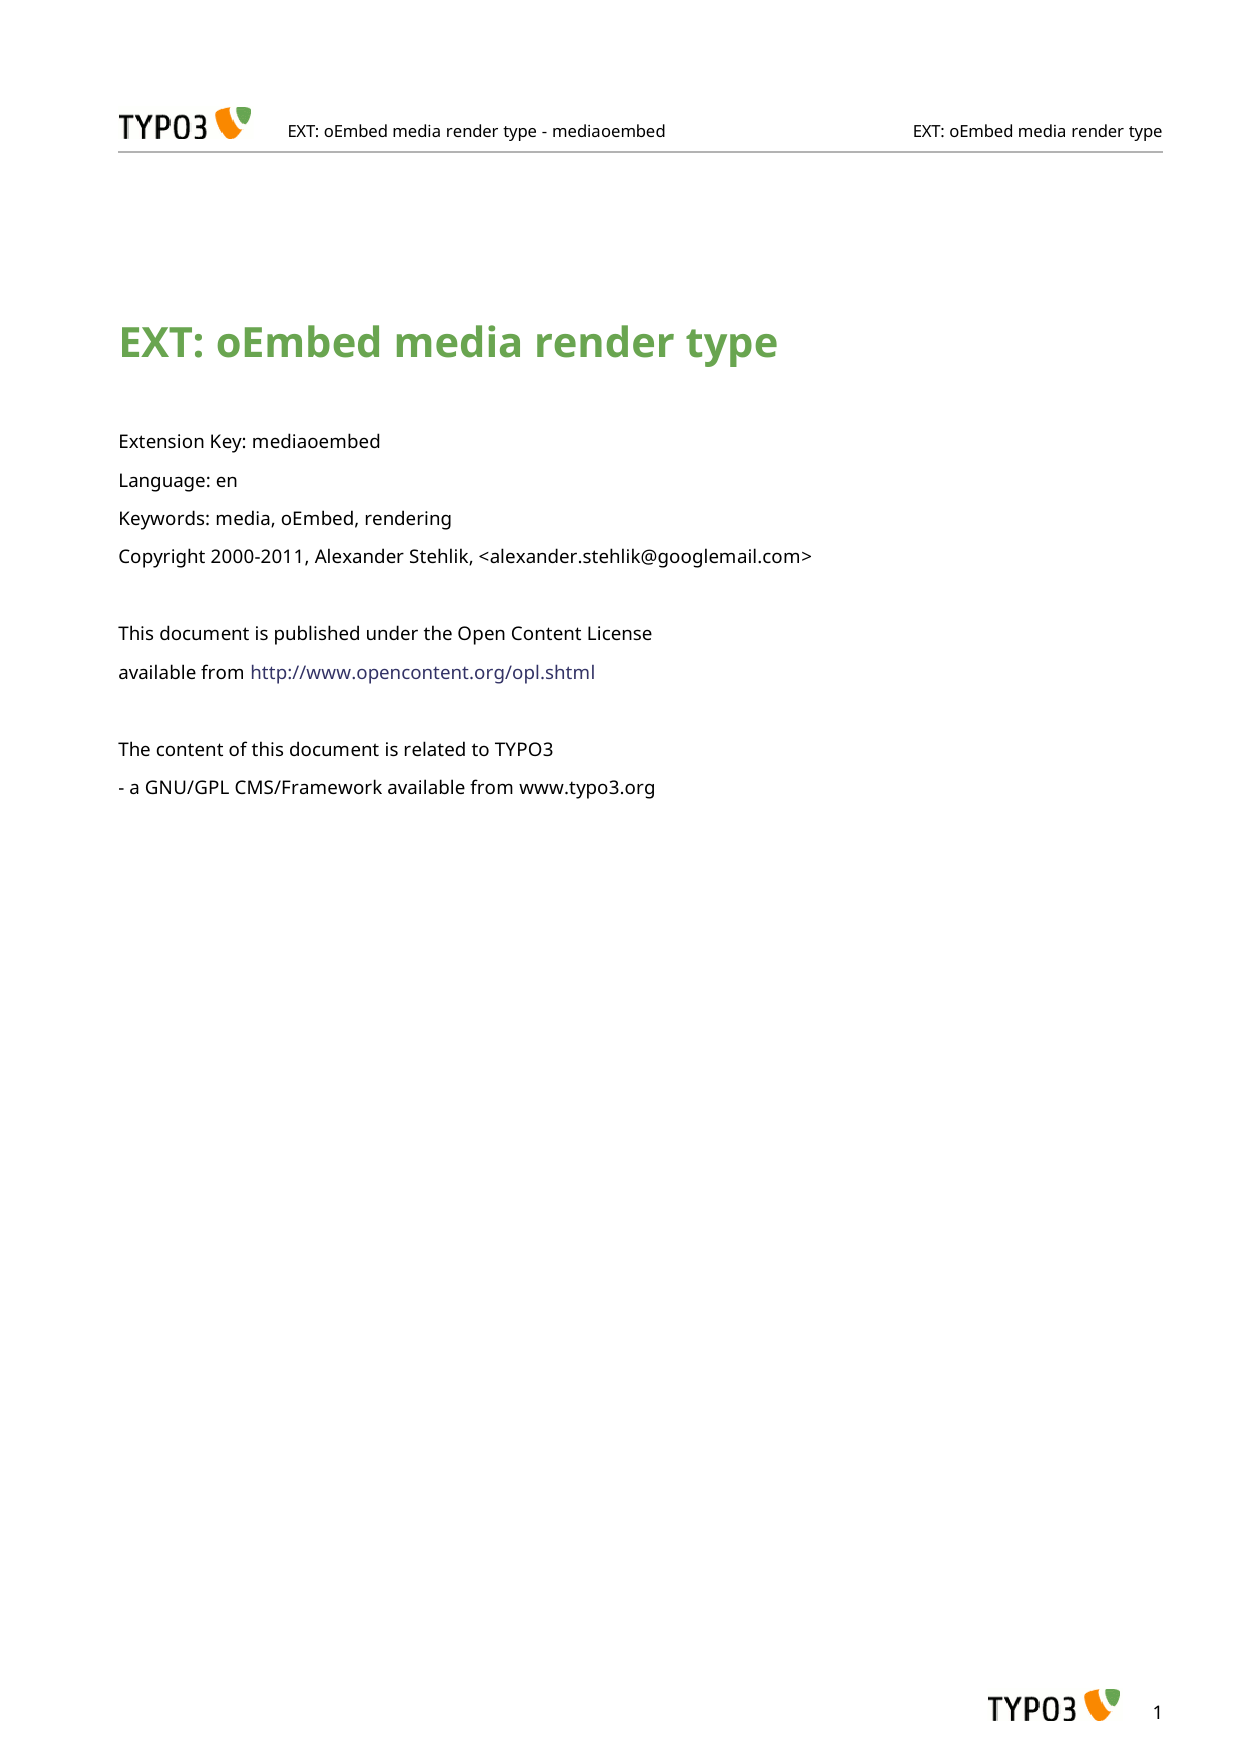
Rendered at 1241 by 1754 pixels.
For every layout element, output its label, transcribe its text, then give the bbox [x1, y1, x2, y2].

picture [118, 106, 254, 139]
subtitle EXT: oEmbed media render type [118, 313, 1163, 369]
text Extension Key: mediaoembed [118, 428, 1163, 454]
picture [987, 1688, 1123, 1721]
text The content of this document is related to TYPO3 [118, 736, 1163, 762]
text Copyright 2000-2011, Alexander Stehlik, <alexander.stehlik@googlemail.com> [118, 543, 1163, 569]
text Keywords: media, oEmbed, rendering [118, 505, 1163, 531]
text - a GNU/GPL CMS/Framework available from www.typo3.org [118, 774, 1163, 826]
text Language: en [118, 467, 1163, 493]
text available from http://www.opencontent.org/opl.shtml [118, 659, 1163, 685]
text This document is published under the Open Content License [118, 620, 1163, 646]
